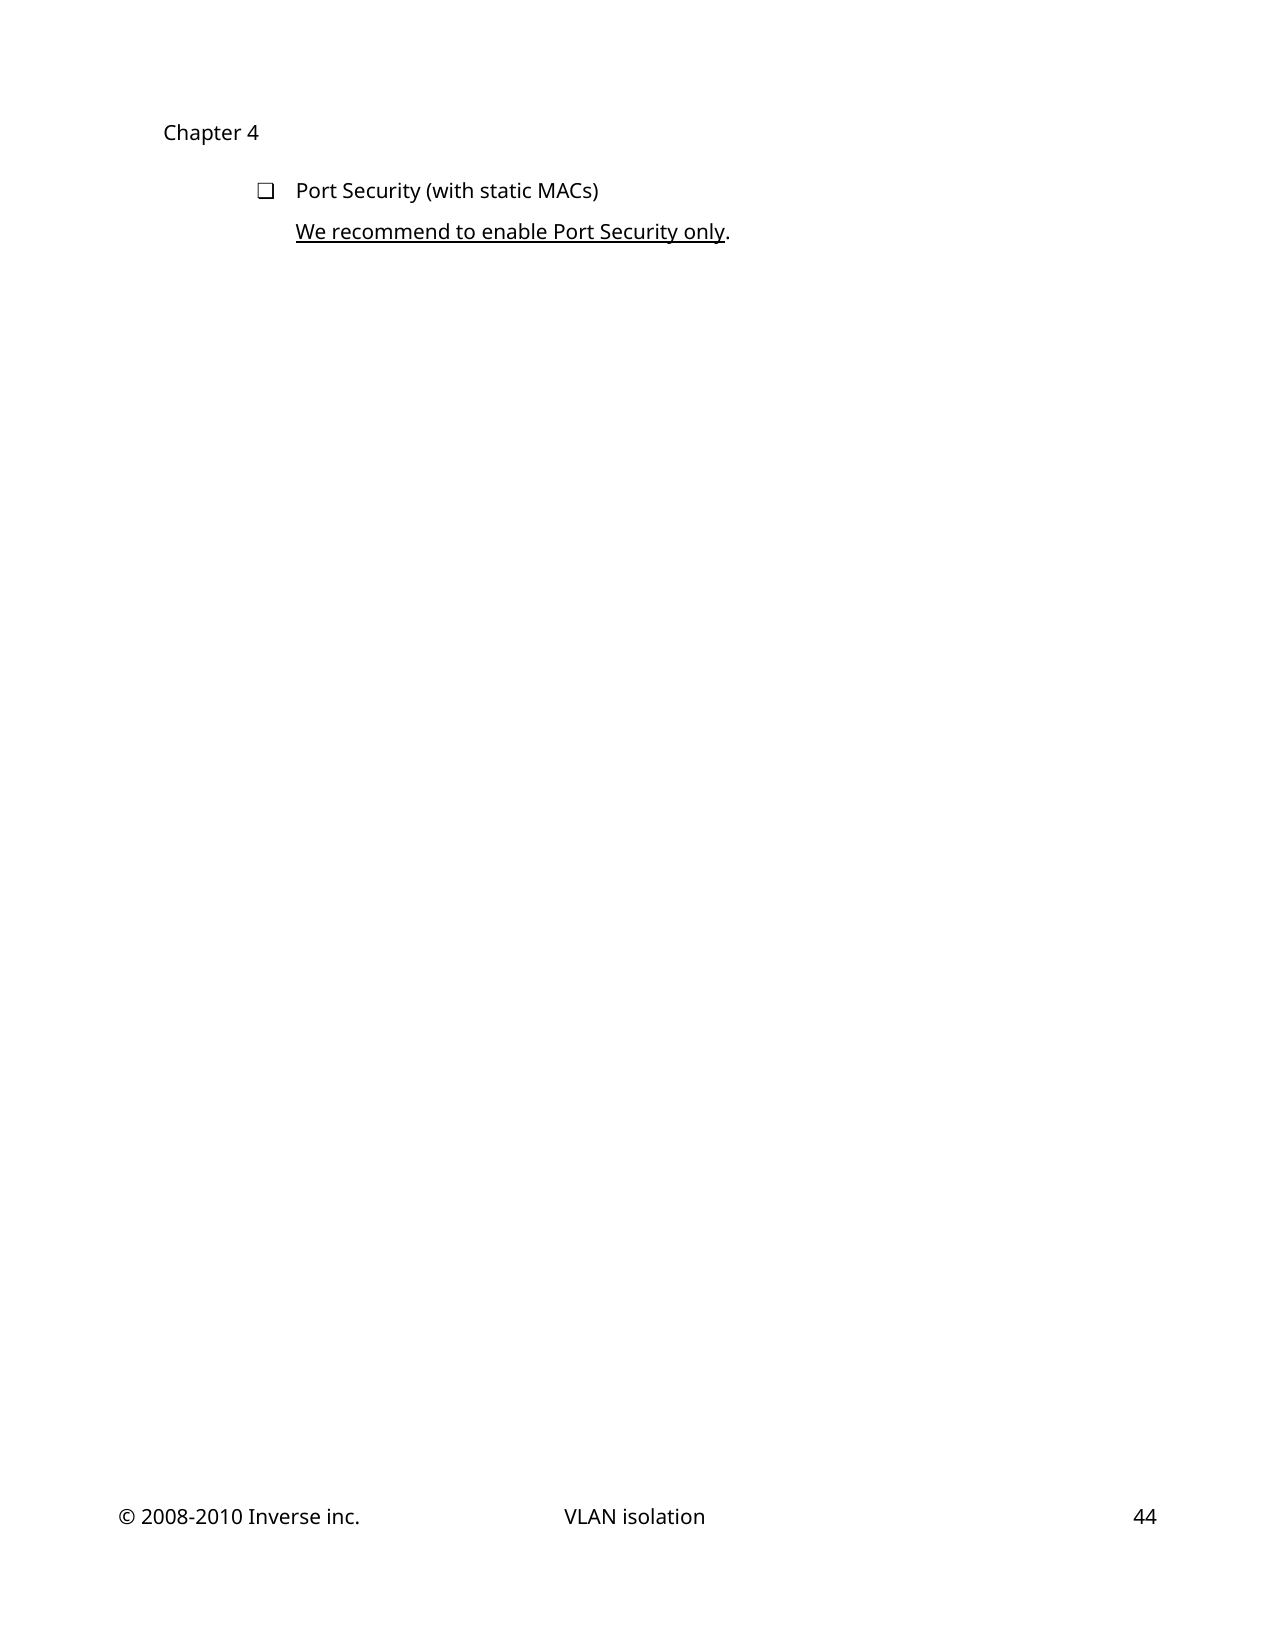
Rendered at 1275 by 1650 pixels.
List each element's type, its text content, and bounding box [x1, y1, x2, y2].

list ❏ Port Security (with static MACs) [256, 176, 1157, 204]
text We recommend to enable Port Security only. [295, 217, 1157, 245]
